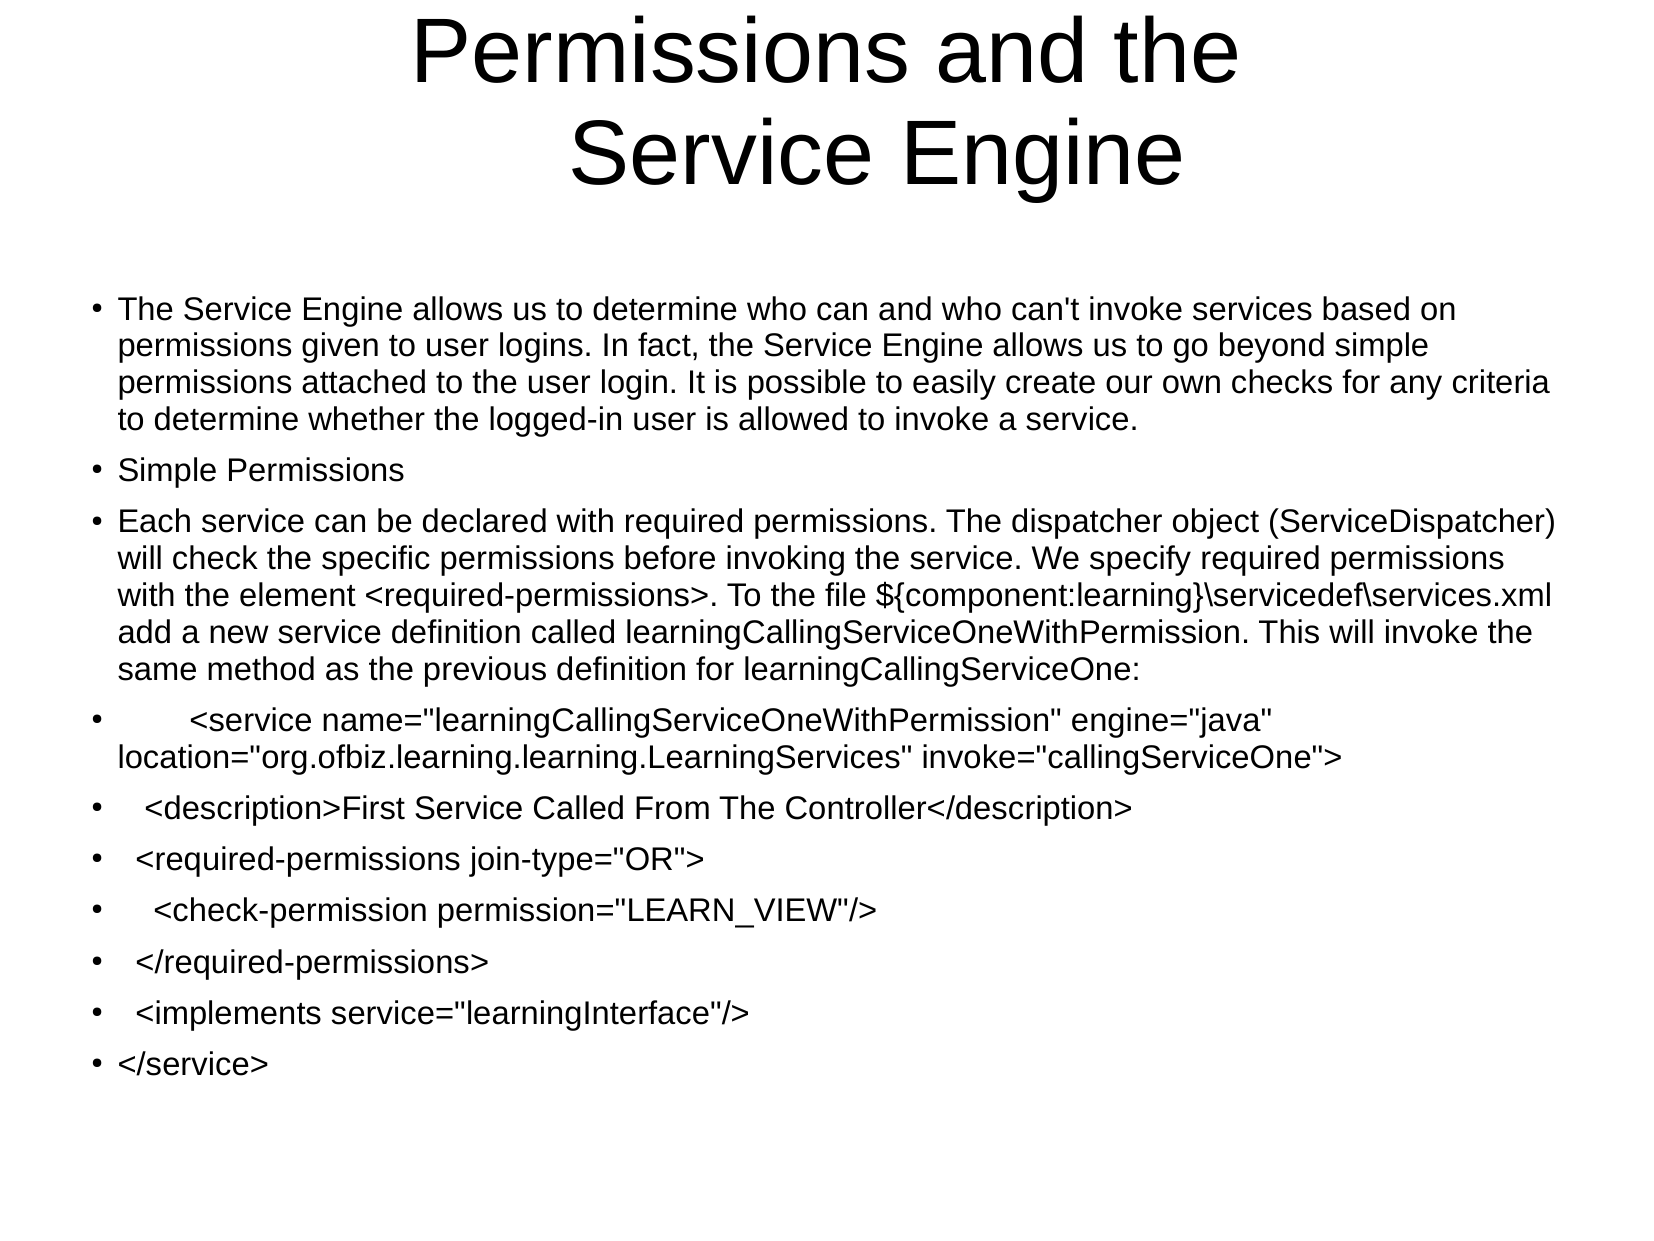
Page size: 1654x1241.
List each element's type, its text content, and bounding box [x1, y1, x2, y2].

title Permissions and the Service Engine [82, 0, 1571, 290]
list The Service Engine allows us to determine who can and who can't invoke services based on permissions given to user logins. In fact, the Service Engine allows us to go beyond simple permissions attached to the user login. It is possible to easily create our own checks for any criteria to determine whether the logged-in user is allowed to invoke a service. Simple Permissions Each service can be declared with required permissions. The dispatcher object (ServiceDispatcher) will check the specific permissions before invoking the service. We specify required permissions with the element <required-permissions>. To the file ${component:learning}\servicedef\services.xml add a new service definition called learningCallingServiceOneWithPermission. This will invoke the same method as the previous definition for learningCallingServiceOne: <service name="learningCallingServiceOneWithPermission" engine="java" location="org.ofbiz.learning.learning.LearningServices" invoke="callingServiceOne"> <description>First Service Called From The Controller</description> <required-permissions join-type="OR"> <check-permission permission="LEARN_VIEW"/> </required-permissions> <implements service="learningInterface"/> </service> [82, 290, 1571, 1109]
